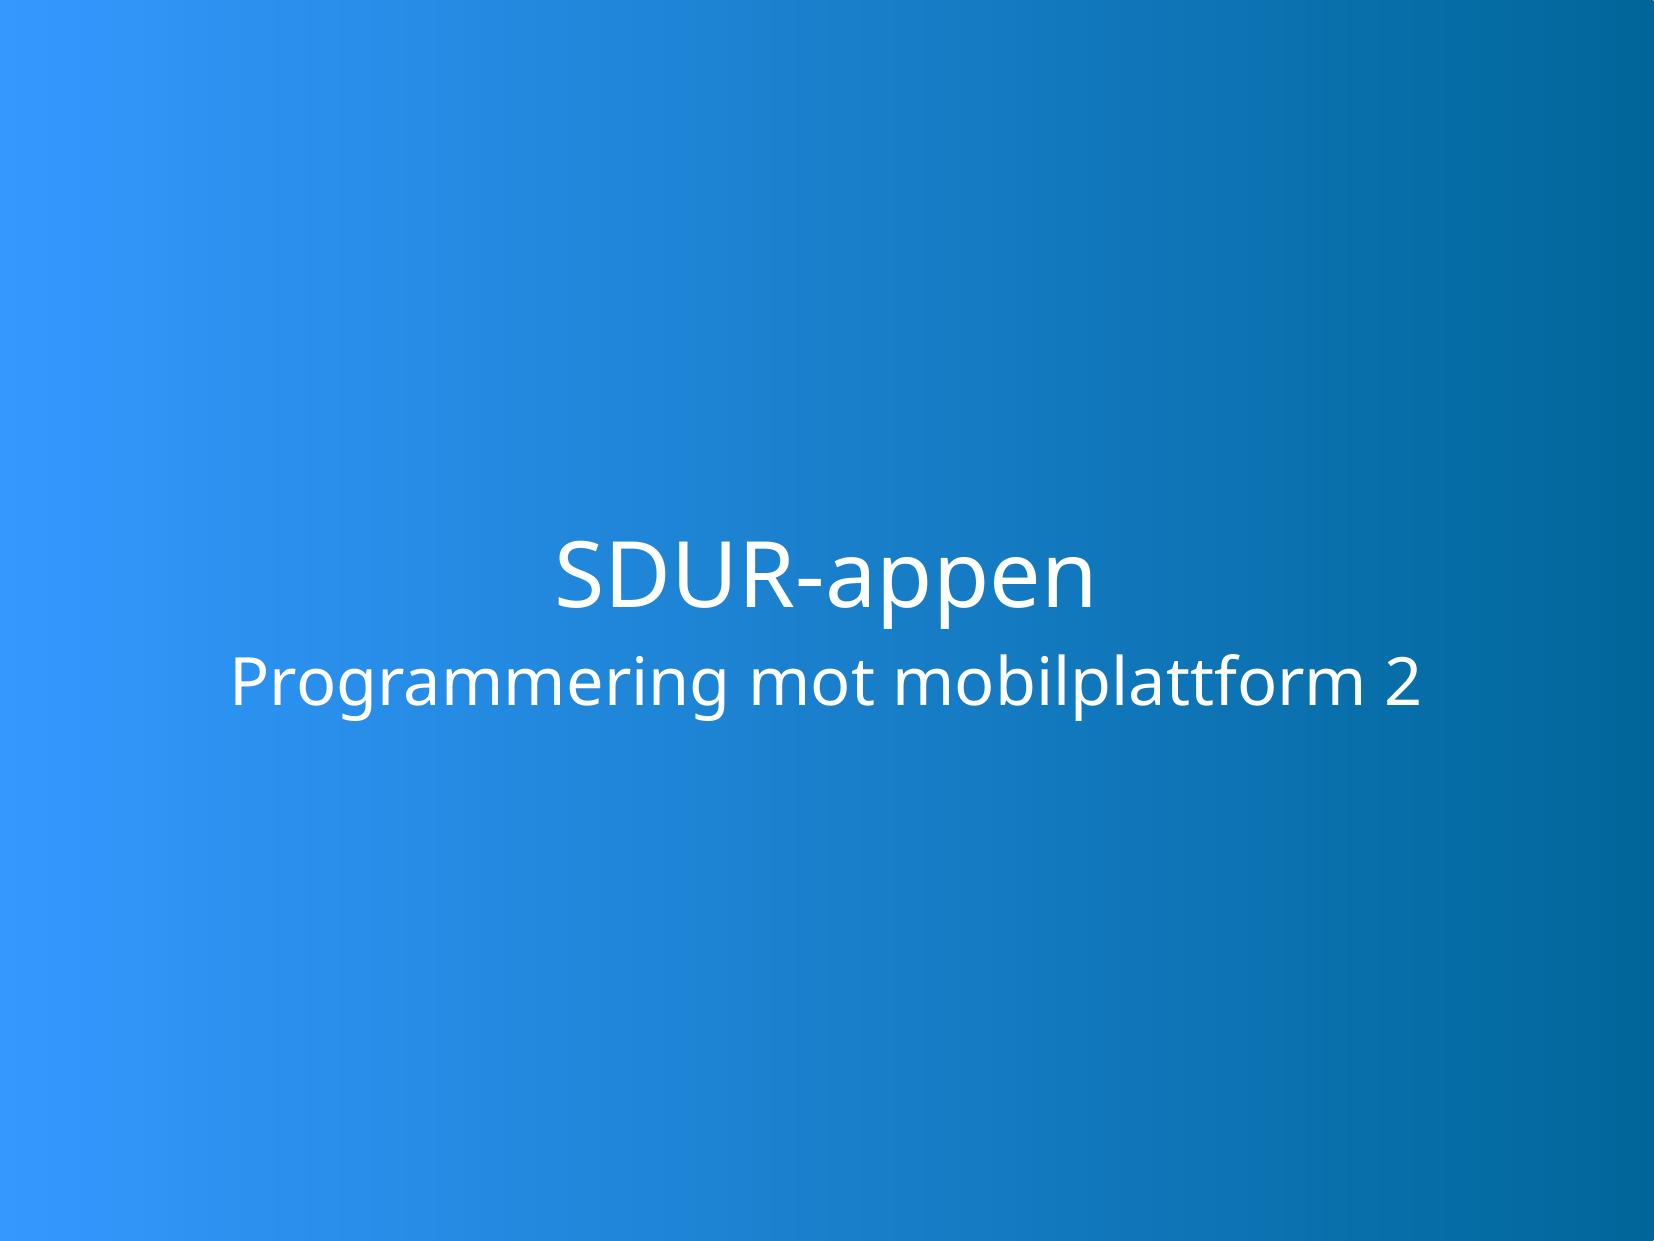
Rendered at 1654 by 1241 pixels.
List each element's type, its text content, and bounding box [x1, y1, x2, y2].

title SDUR-appen Programmering mot mobilplattform 2 [82, 513, 1571, 721]
